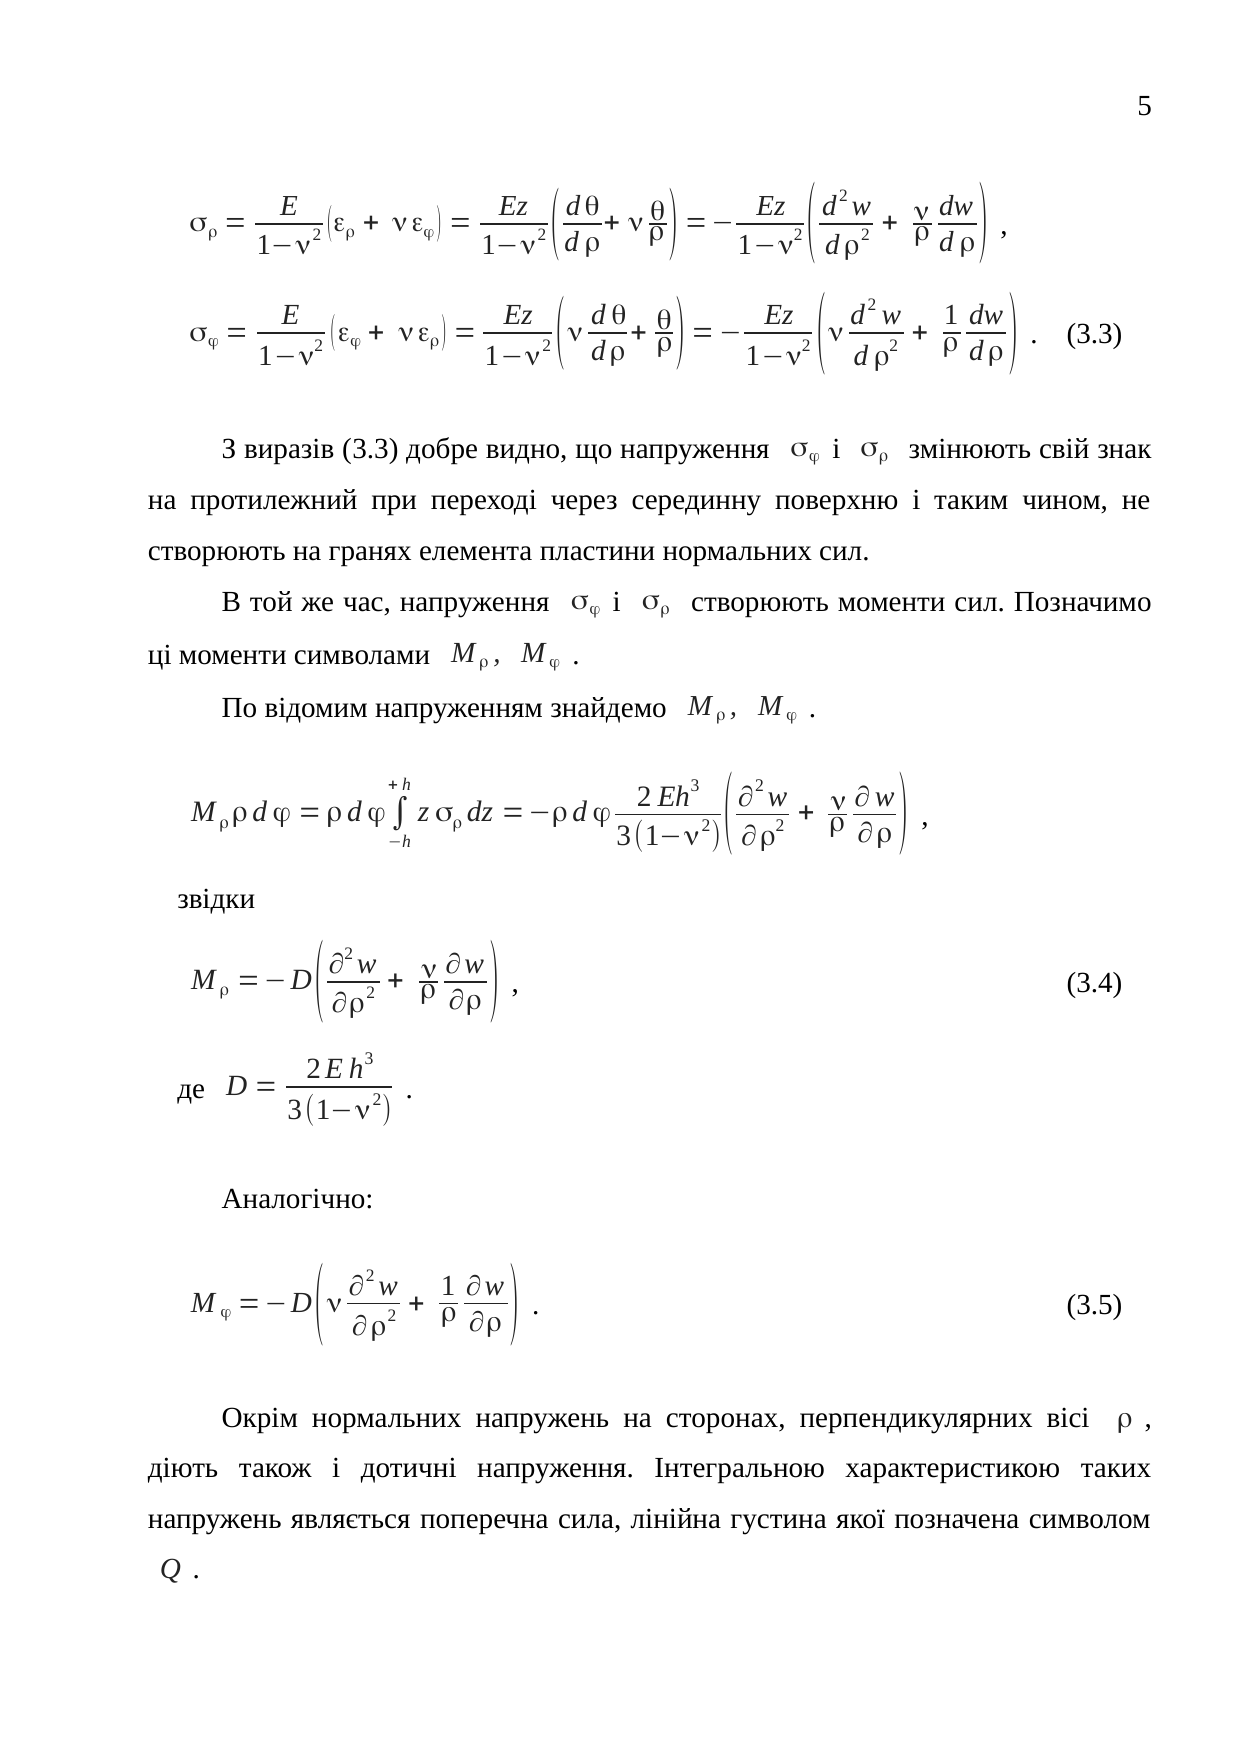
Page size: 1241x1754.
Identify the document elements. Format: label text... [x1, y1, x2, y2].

text По відомим напруженням знайдемо . [148, 689, 1152, 725]
text . (3.5) [148, 1232, 1152, 1376]
text Аналогічно: [148, 1181, 1152, 1214]
text В той же час, напруження і створюють моменти сил. Позначимо ці моменти символами . [148, 583, 1152, 672]
text звідки [148, 852, 1152, 909]
text Окрім нормальних напружень на сторонах, перпендикулярних вісі , діють також і дотичні напруження. Інтегральною характеристикою таких напружень являється поперечна сила, лінійна густина якої позначена символом . [148, 1400, 1152, 1585]
text . (3.3) [148, 261, 1152, 406]
text , (3.4) [148, 909, 1152, 1019]
text де . [148, 1019, 1152, 1157]
text , [148, 153, 1152, 261]
text , [148, 743, 1152, 852]
text З виразів (3.3) добре видно, що напруження і змінюють свій знак на протилежний при переході через серединну поверхню і таким чином, не створюють на гранях елемента пластини нормальних сил. [148, 429, 1152, 566]
